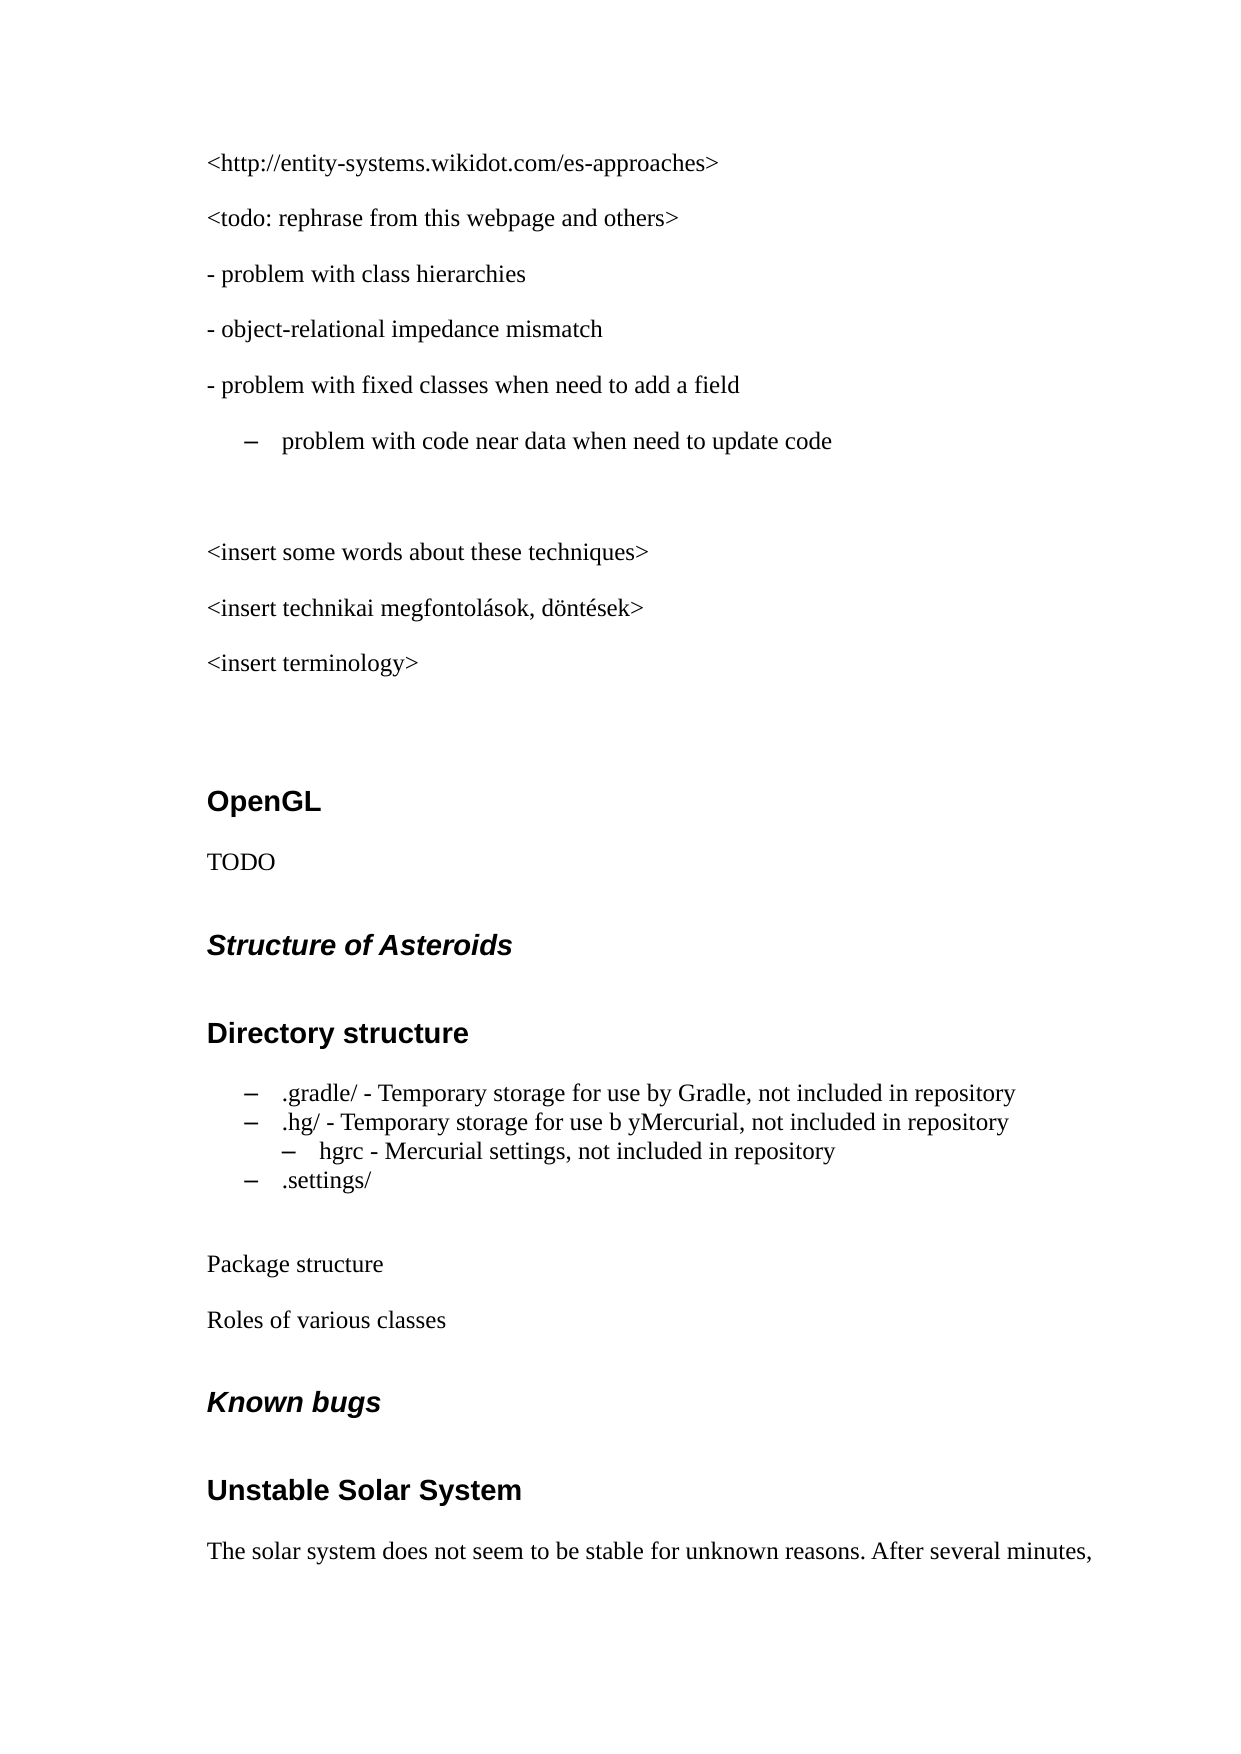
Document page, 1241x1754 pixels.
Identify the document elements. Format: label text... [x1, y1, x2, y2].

list hgrc - Mercurial settings, not included in repository [282, 1136, 1093, 1165]
subtitle Unstable Solar System [207, 1473, 1093, 1507]
subtitle Structure of Asteroids [207, 928, 1093, 961]
text Roles of various classes [207, 1305, 1093, 1333]
list problem with code near data when need to update code [244, 426, 1093, 454]
list .gradle/ - Temporary storage for use by Gradle, not included in repository [244, 1078, 1093, 1107]
text Package structure [207, 1249, 1093, 1278]
list .hg/ - Temporary storage for use b yMercurial, not included in repository [244, 1107, 1093, 1136]
text <todo: rephrase from this webpage and others> [207, 203, 1093, 232]
text - problem with fixed classes when need to add a field [207, 370, 1093, 399]
subtitle Directory structure [207, 1016, 1093, 1049]
subtitle OpenGL [207, 784, 1093, 818]
text TODO [207, 847, 1093, 876]
text <insert technikai megfontolások, döntések> [207, 593, 1093, 621]
text The solar system does not seem to be stable for unknown reasons. After several minutes, [207, 1536, 1093, 1565]
subtitle Known bugs [207, 1385, 1093, 1419]
text <http://entity-systems.wikidot.com/es-approaches> [207, 148, 1093, 176]
text - object-relational impedance mismatch [207, 314, 1093, 343]
list .settings/ [244, 1165, 1093, 1193]
text <insert terminology> [207, 648, 1093, 677]
text <insert some words about these techniques> [207, 537, 1093, 566]
text - problem with class hierarchies [207, 259, 1093, 288]
